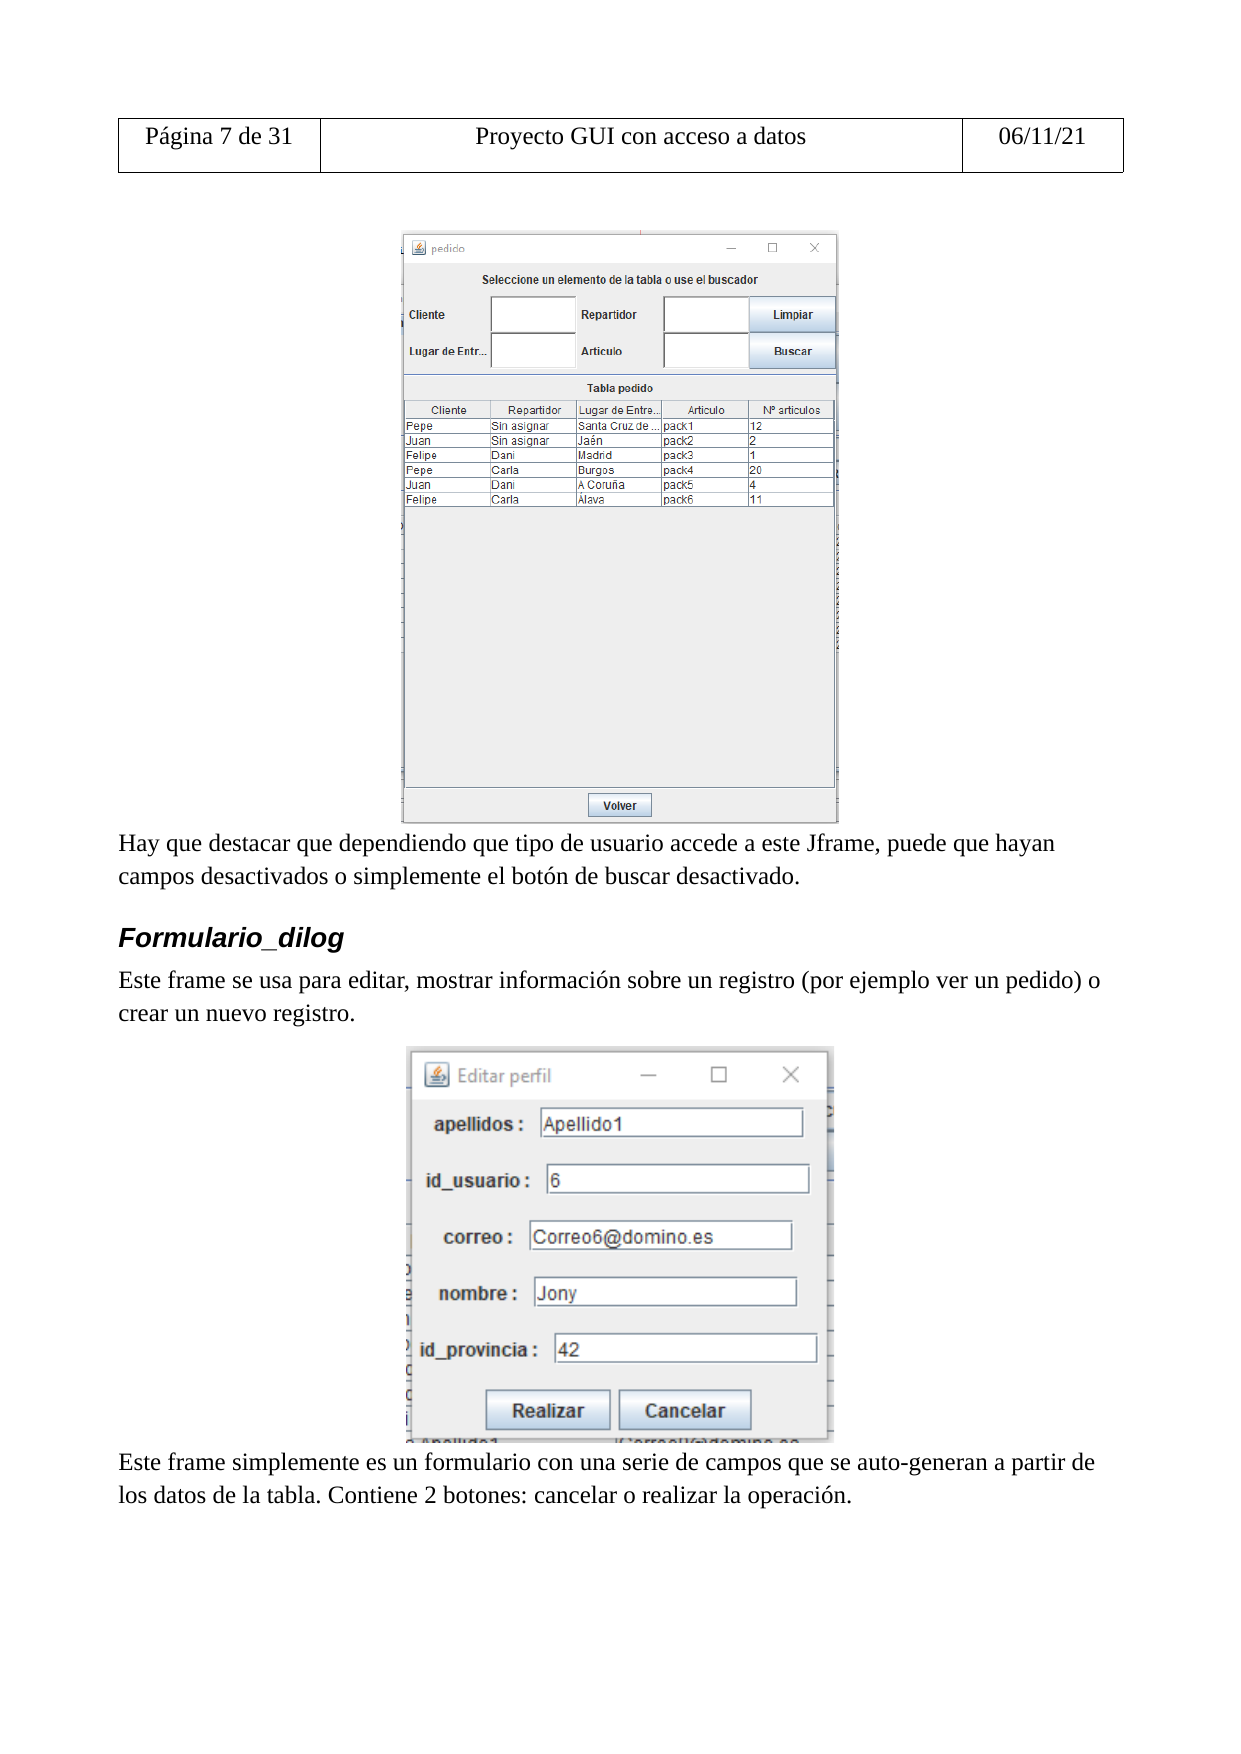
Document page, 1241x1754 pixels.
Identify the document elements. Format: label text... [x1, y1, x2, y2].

subtitle Formulario_dilog [118, 921, 1122, 953]
text Hay que destacar que dependiendo que tipo de usuario accede a este Jframe, puede que hayan campos desactivados o simplemente el botón de buscar desactivado. [118, 824, 1122, 890]
picture [406, 1046, 835, 1443]
picture [401, 230, 839, 824]
text Este frame simplemente es un formulario con una serie de campos que se auto-generan a partir de los datos de la tabla. Contiene 2 botones: cancelar o realizar la operación. [118, 1443, 1122, 1509]
text Este frame se usa para editar, mostrar información sobre un registro (por ejemplo ver un pedido) o crear un nuevo registro. [118, 965, 1122, 1027]
